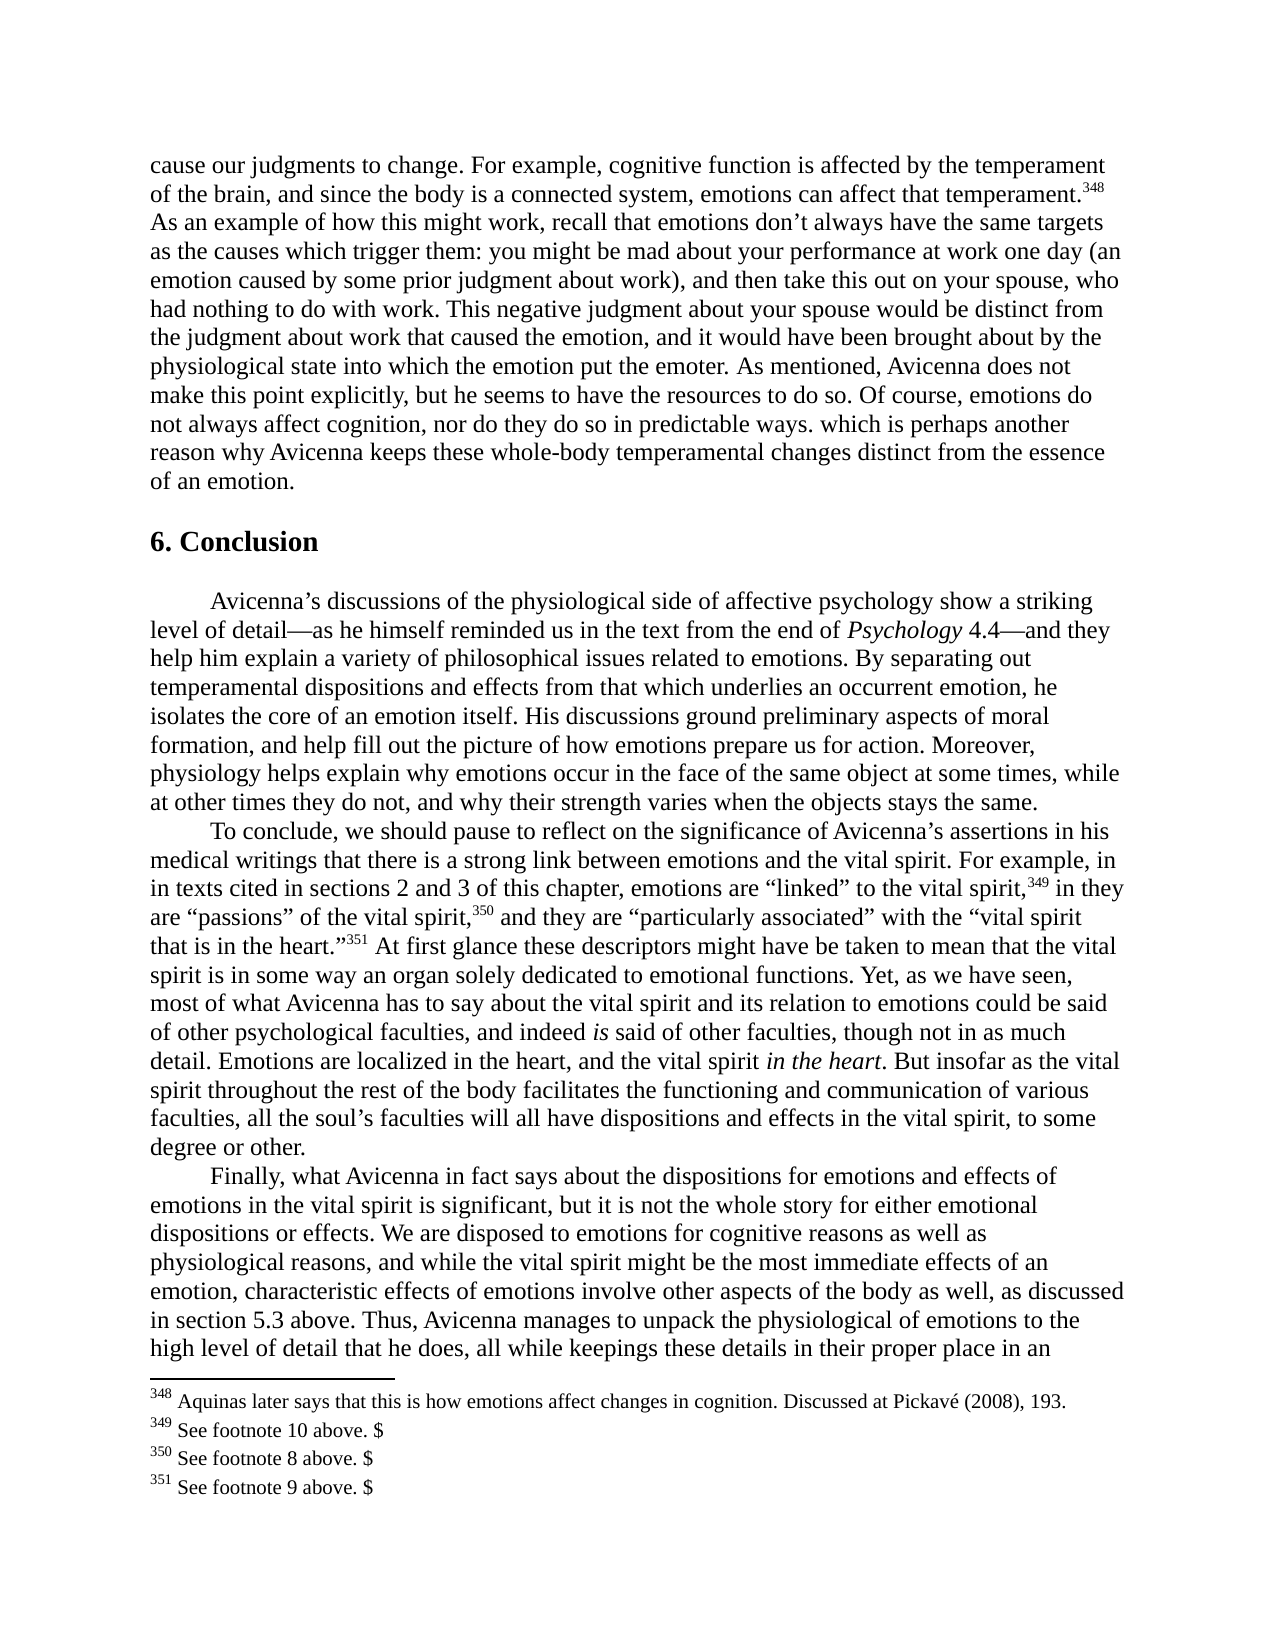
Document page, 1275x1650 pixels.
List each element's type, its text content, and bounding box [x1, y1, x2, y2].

text Aquinas later says that this is how emotions affect changes in cognition. Discussed at Pickavé (2008), 193. [150, 1385, 1125, 1414]
text cause our judgments to change. For example, cognitive function is affected by the temperament of the brain, and since the body is a connected system, emotions can affect that temperament. As an example of how this might work, recall that emotions don’t always have the same targets as the causes which trigger them: you might be mad about your performance at work one day (an emotion caused by some prior judgment about work), and then take this out on your spouse, who had nothing to do with work. This negative judgment about your spouse would be distinct from the judgment about work that caused the emotion, and it would have been brought about by the physiological state into which the emotion put the emoter. As mentioned, Avicenna does not make this point explicitly, but he seems to have the resources to do so. Of course, emotions do not always affect cognition, nor do they do so in predictable ways. which is perhaps another reason why Avicenna keeps these whole-body temperamental changes distinct from the essence of an emotion. [150, 150, 1125, 495]
text See footnote 9 above. $ [150, 1471, 1125, 1500]
text See footnote 8 above. $ [150, 1442, 1125, 1471]
text See footnote 10 above. $ [150, 1414, 1125, 1442]
subtitle 6. Conclusion [150, 524, 1125, 557]
text To conclude, we should pause to reflect on the significance of Avicenna’s assertions in his medical writings that there is a strong link between emotions and the vital spirit. For example, in in texts cited in sections 2 and 3 of this chapter, emotions are “linked” to the vital spirit, in they are “passions” of the vital spirit, and they are “particularly associated” with the “vital spirit that is in the heart.” At first glance these descriptors might have be taken to mean that the vital spirit is in some way an organ solely dedicated to emotional functions. Yet, as we have seen, most of what Avicenna has to say about the vital spirit and its relation to emotions could be said of other psychological faculties, and indeed is said of other faculties, though not in as much detail. Emotions are localized in the heart, and the vital spirit in the heart. But insofar as the vital spirit throughout the rest of the body facilitates the functioning and communication of various faculties, all the soul’s faculties will all have dispositions and effects in the vital spirit, to some degree or other. [150, 816, 1125, 1161]
text Avicenna’s discussions of the physiological side of affective psychology show a striking level of detail—as he himself reminded us in the text from the end of Psychology 4.4—and they help him explain a variety of philosophical issues related to emotions. By separating out temperamental dispositions and effects from that which underlies an occurrent emotion, he isolates the core of an emotion itself. His discussions ground preliminary aspects of moral formation, and help fill out the picture of how emotions prepare us for action. Moreover, physiology helps explain why emotions occur in the face of the same object at some times, while at other times they do not, and why their strength varies when the objects stays the same. [150, 586, 1125, 816]
text Finally, what Avicenna in fact says about the dispositions for emotions and effects of emotions in the vital spirit is significant, but it is not the whole story for either emotional dispositions or effects. We are disposed to emotions for cognitive reasons as well as physiological reasons, and while the vital spirit might be the most immediate effects of an emotion, characteristic effects of emotions involve other aspects of the body as well, as discussed in section 5.3 above. Thus, Avicenna manages to unpack the physiological of emotions to the high level of detail that he does, all while keepings these details in their proper place in an [150, 1161, 1125, 1362]
